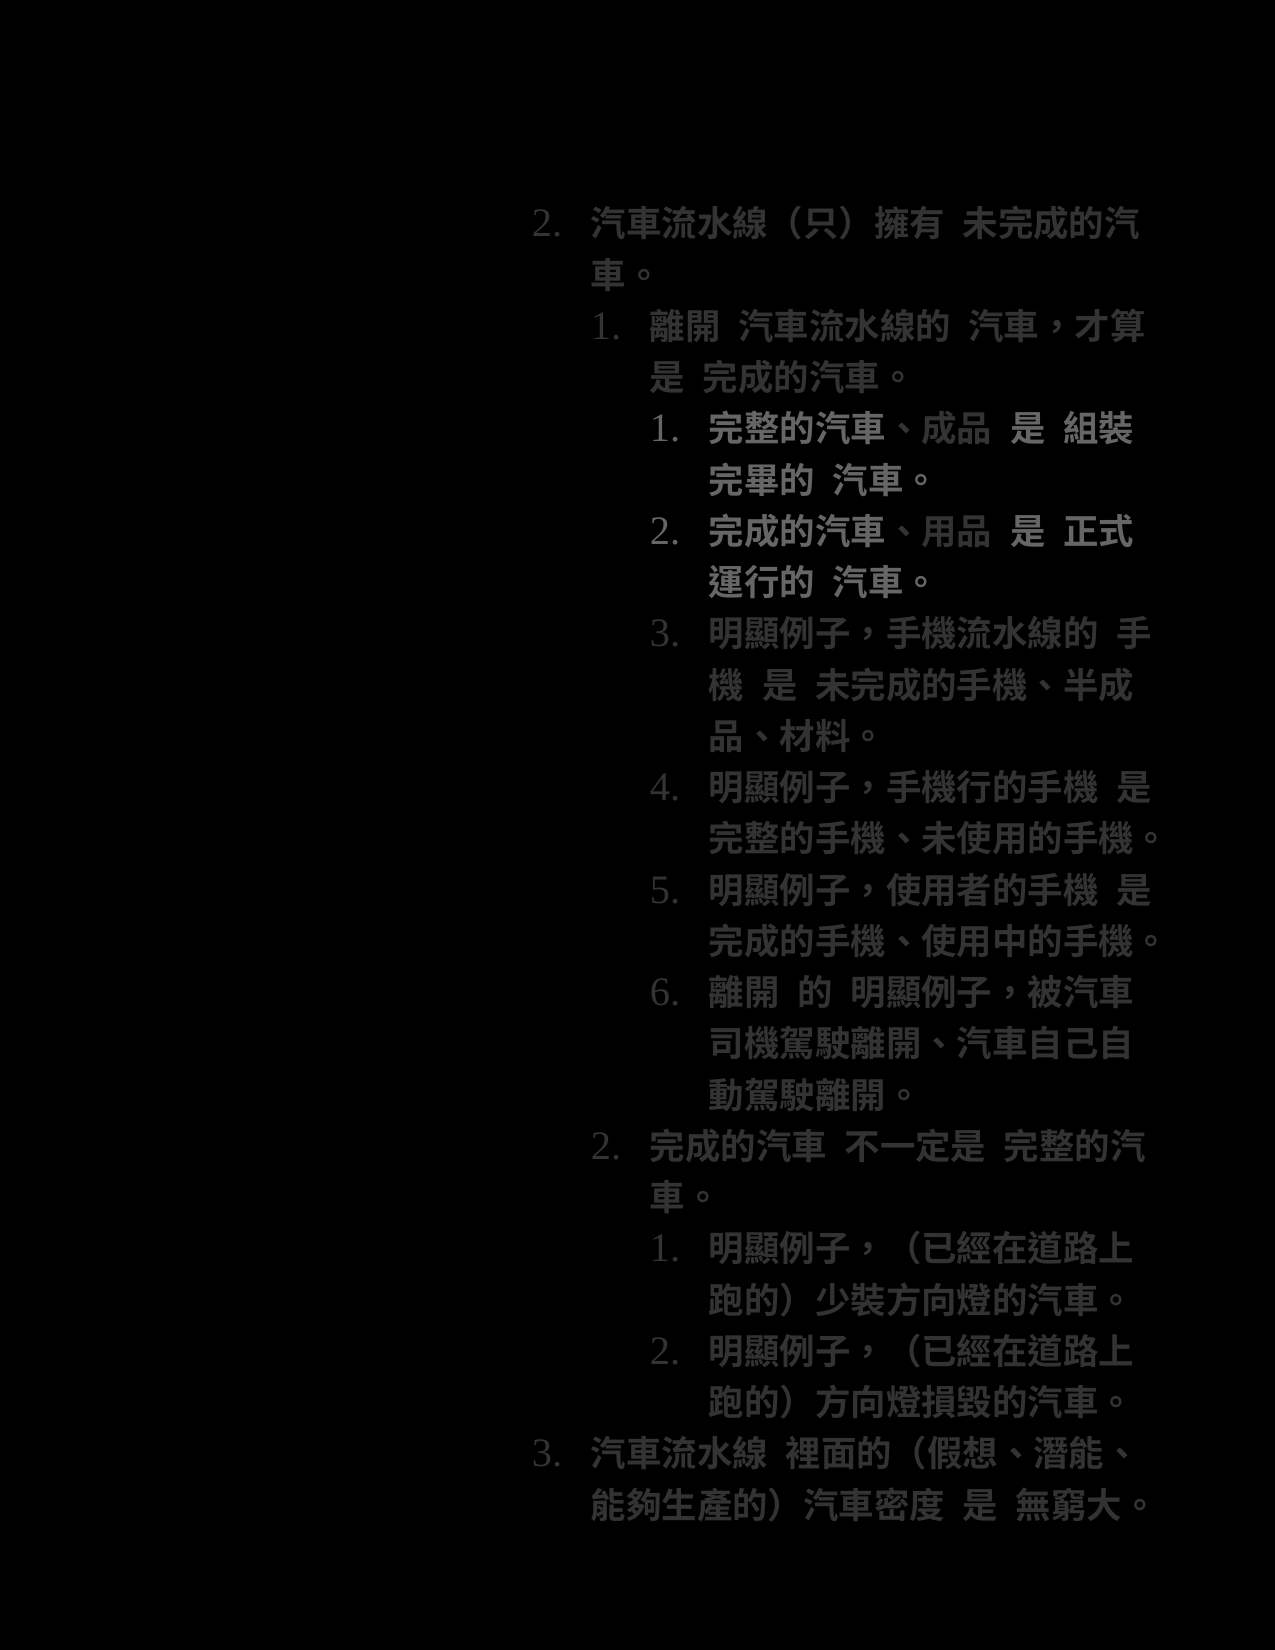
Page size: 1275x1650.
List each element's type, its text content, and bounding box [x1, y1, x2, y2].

list 明顯例子，手機流水線的 手機 是 未完成的手機、半成品、材料。 [649, 606, 1157, 759]
list 離開 的 明顯例子，被汽車司機駕駛離開、汽車自己自動駕駛離開。 [649, 964, 1157, 1118]
list 明顯例子，（已經在道路上跑的）方向燈損毀的汽車。 [649, 1323, 1157, 1426]
list 完整的汽車、成品 是 組裝完畢的 汽車。 [649, 401, 1157, 503]
list 汽車流水線 裡面的（假想、潛能、能夠生產的）汽車密度 是 無窮大。 [532, 1426, 1157, 1528]
list 完成的汽車 不一定是 完整的汽車。 [591, 1118, 1157, 1221]
list 汽車流水線（只）擁有 未完成的汽車。 [532, 196, 1157, 298]
list 明顯例子，手機行的手機 是 完整的手機、未使用的手機。 [649, 759, 1157, 862]
list 完成的汽車、用品 是 正式運行的 汽車。 [649, 503, 1157, 606]
list 明顯例子，使用者的手機 是 完成的手機、使用中的手機。 [649, 862, 1157, 964]
list 離開 汽車流水線的 汽車，才算是 完成的汽車。 [591, 298, 1157, 401]
list 明顯例子，（已經在道路上跑的）少裝方向燈的汽車。 [649, 1221, 1157, 1323]
